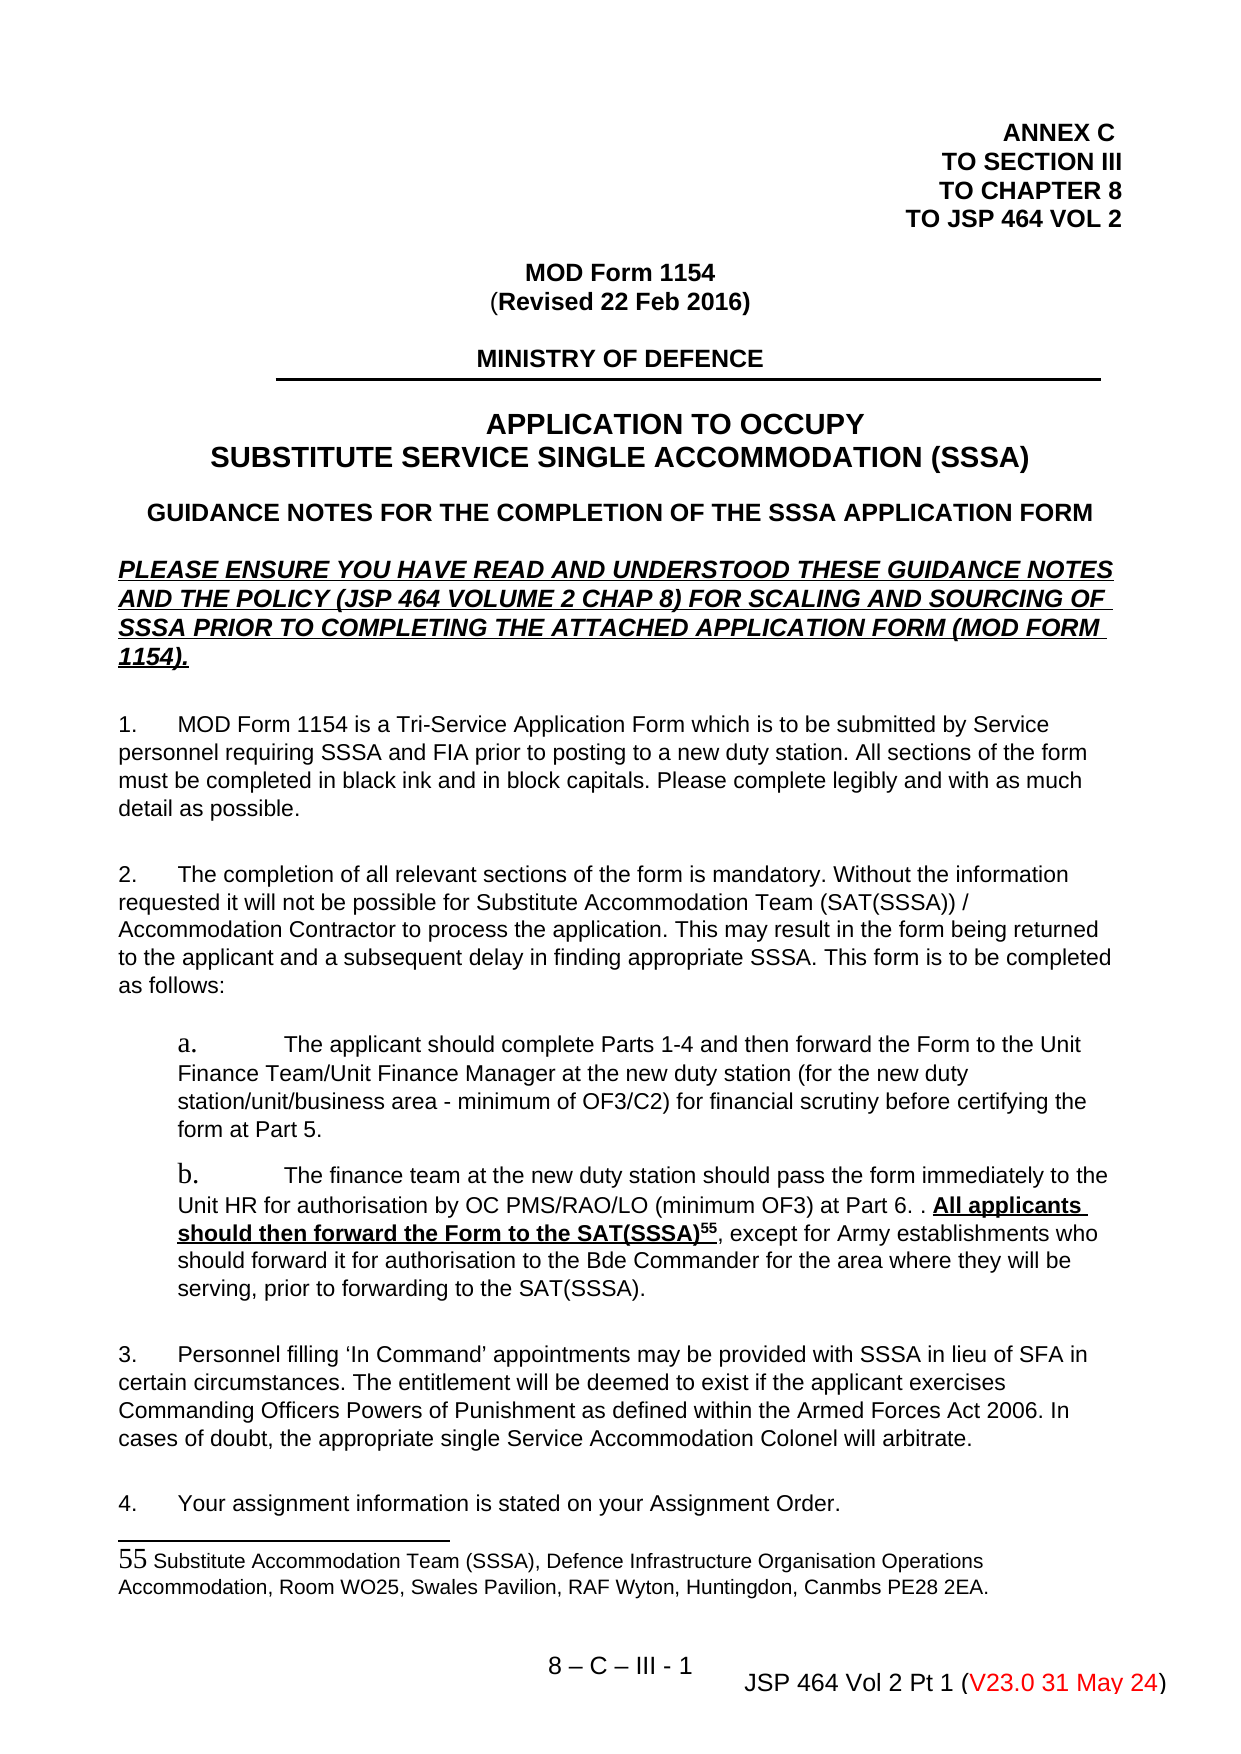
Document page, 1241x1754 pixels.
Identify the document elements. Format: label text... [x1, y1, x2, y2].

list Personnel filling ‘In Command’ appointments may be provided with SSSA in lieu of SFA in certain circumstances. The entitlement will be deemed to exist if the applicant exercises Commanding Officers Powers of Punishment as defined within the Armed Forces Act 2006. In cases of doubt, the appropriate single Service Accommodation Colonel will arbitrate. [118, 1341, 1122, 1451]
text GUIDANCE NOTES FOR THE COMPLETION OF THE SSSA APPLICATION FORM [118, 498, 1122, 526]
text MINISTRY OF DEFENCE [118, 344, 1122, 373]
list MOD Form 1154 is a Tri-Service Application Form which is to be submitted by Service personnel requiring SSSA and FIA prior to posting to a new duty station. All sections of the form must be completed in black ink and in block capitals. Please complete legibly and with as much detail as possible. [118, 711, 1122, 822]
text MOD Form 1154 [118, 258, 1122, 287]
text TO SECTION III [193, 147, 1122, 176]
text TO CHAPTER 8 [193, 176, 1122, 204]
list Substitute Accommodation Team (SSSA), Defence Infrastructure Organisation Operations Accommodation, Room WO25, Swales Pavilion, RAF Wyton, Huntingdon, Canmbs PE28 2EA. [118, 1541, 1122, 1598]
list Your assignment information is stated on your Assignment Order. [118, 1490, 1122, 1516]
list The completion of all relevant sections of the form is mandatory. Without the information requested it will not be possible for Substitute Accommodation Team (SAT(SSSA)) / Accommodation Contractor to process the application. This may result in the form being returned to the applicant and a subsequent delay in finding appropriate SSSA. This form is to be completed as follows: [118, 861, 1122, 999]
list The applicant should complete Parts 1-4 and then forward the Form to the Unit Finance Team/Unit Finance Manager at the new duty station (for the new duty station/unit/business area - minimum of OF3/C2) for financial scrutiny before certifying the form at Part 5. [177, 1025, 1122, 1142]
text APPLICATION TO OCCUPY [118, 407, 1122, 440]
text (Revised 22 Feb 2016) [118, 287, 1122, 316]
text ANNEX C [118, 118, 1122, 147]
text SUBSTITUTE SERVICE SINGLE ACCOMMODATION (SSSA) [118, 440, 1122, 474]
text TO JSP 464 VOL 2 [118, 204, 1122, 233]
text PLEASE ENSURE YOU HAVE READ AND UNDERSTOOD THESE GUIDANCE NOTES AND THE POLICY (JSP 464 VOLUME 2 CHAP 8) FOR SCALING AND SOURCING OF SSSA PRIOR TO COMPLETING THE ATTACHED APPLICATION FORM (MOD FORM 1154). [118, 555, 1122, 670]
list The finance team at the new duty station should pass the form immediately to the Unit HR for authorisation by OC PMS/RAO/LO (minimum OF3) at Part 6. . All applicants should then forward the Form to the SAT(SSSA), except for Army establishments who should forward it for authorisation to the Bde Commander for the area where they will be serving, prior to forwarding to the SAT(SSSA). [177, 1157, 1122, 1302]
